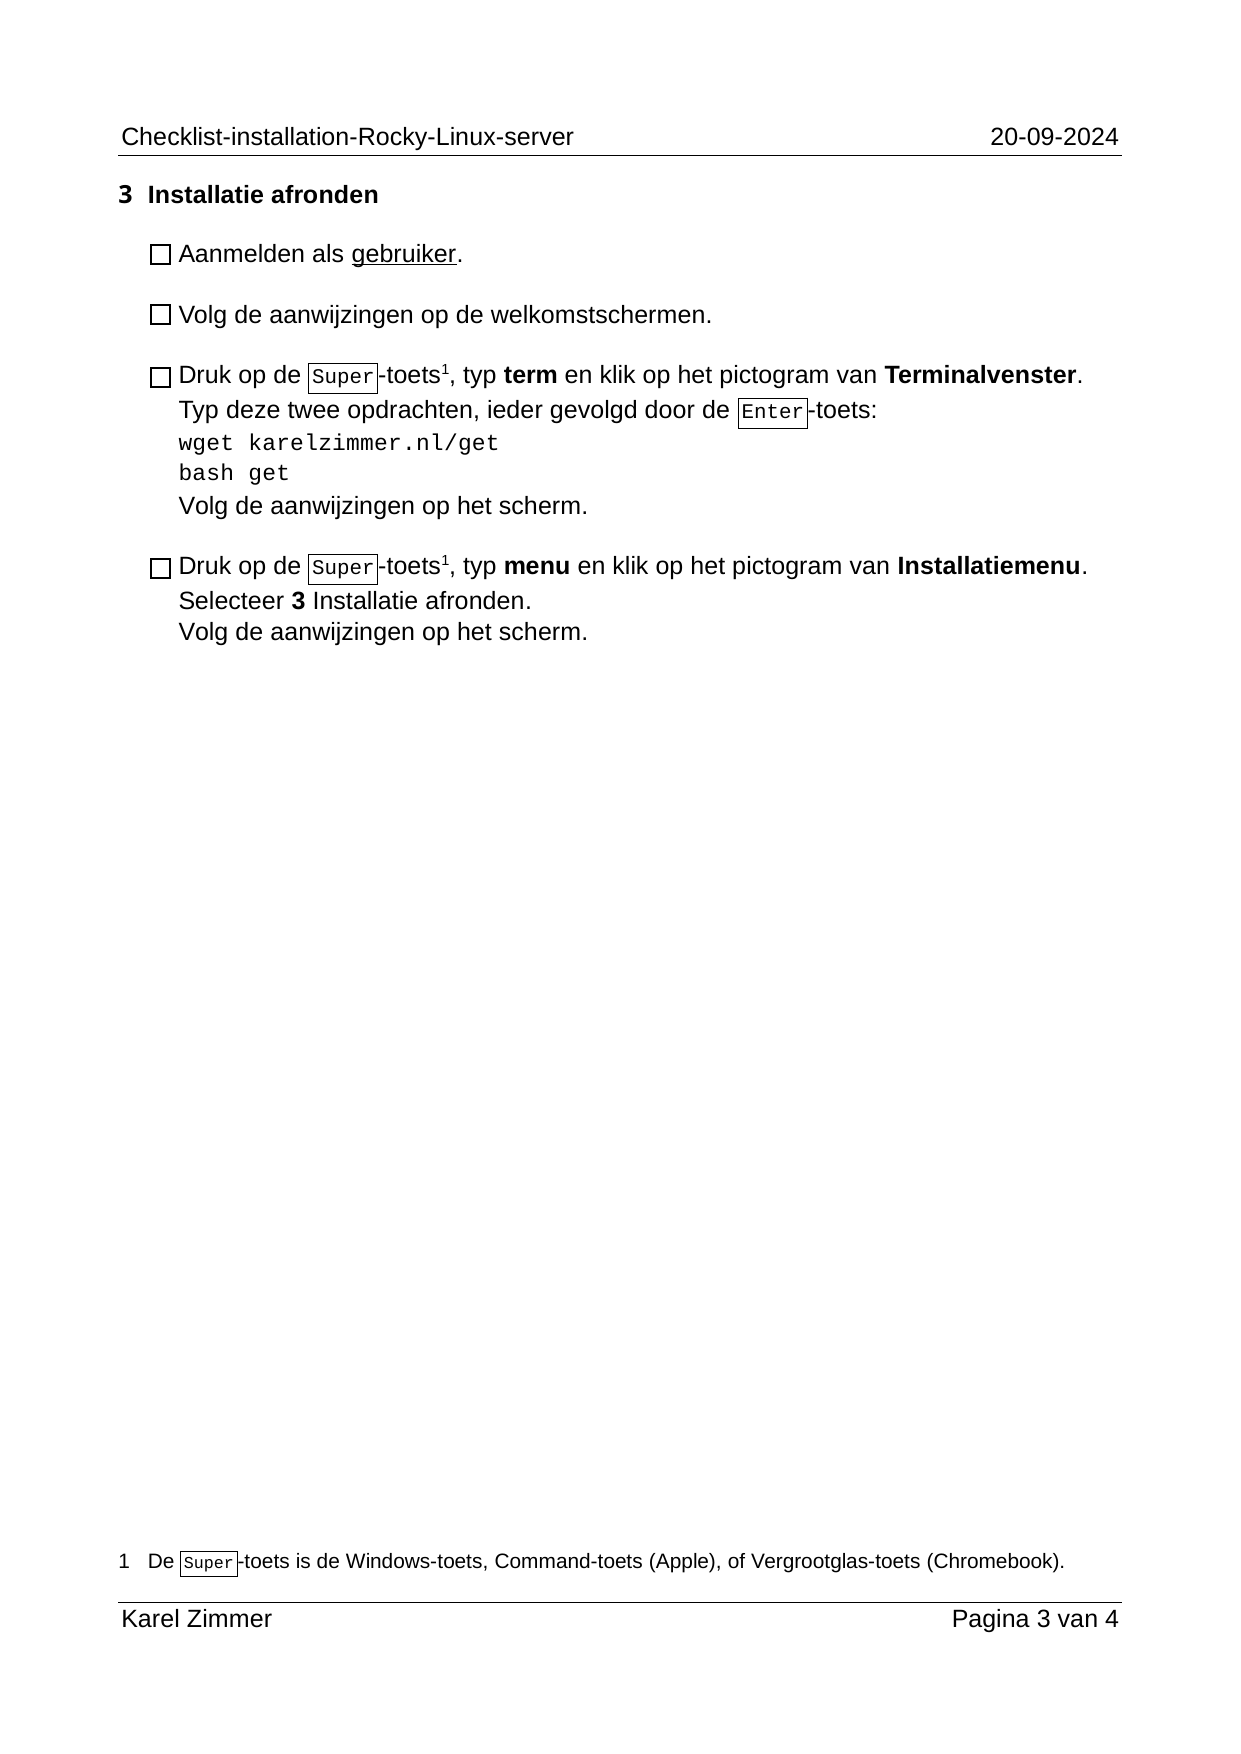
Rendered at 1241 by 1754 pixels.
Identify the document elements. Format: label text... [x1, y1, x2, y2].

table_cell [118, 395, 142, 430]
table_cell wget karelzimmer.nl/get [177, 430, 1122, 460]
table_cell [177, 330, 1122, 360]
table_cell [142, 460, 177, 491]
table_cell [142, 521, 177, 551]
table_cell [118, 521, 142, 551]
table_cell [142, 491, 177, 521]
table_header [118, 239, 142, 269]
table_cell [118, 616, 142, 647]
table_cell [118, 551, 142, 586]
table_cell Druk op de Super-toets, typ term en klik op het pictogram van Terminalvenster. [177, 360, 1122, 395]
table_cell Druk op de Super-toets1, typ menu en klik op het pictogram van Installatiemenu. [177, 551, 1122, 586]
table_cell [118, 360, 142, 395]
table_cell [118, 586, 142, 616]
table_cell [118, 430, 142, 460]
table_cell [177, 269, 1122, 300]
table_cell Volg de aanwijzingen op de welkomstschermen. [177, 300, 1122, 330]
table_header Aanmelden als gebruiker. [177, 239, 1122, 269]
table_cell [142, 300, 177, 330]
table_header [142, 239, 177, 269]
table_cell [118, 269, 142, 300]
table_cell [142, 551, 177, 586]
table_cell [142, 269, 177, 300]
table_cell Selecteer 3 Installatie afronden. [177, 586, 1122, 616]
table_cell [177, 521, 1122, 551]
table_cell [142, 430, 177, 460]
table_cell [118, 491, 142, 521]
table_cell [118, 460, 142, 491]
table_cell Volg de aanwijzingen op het scherm. [177, 616, 1122, 647]
table_cell [142, 360, 177, 395]
table_cell bash get [177, 460, 1122, 491]
table_cell [142, 586, 177, 616]
table_cell [142, 616, 177, 647]
table_cell [118, 300, 142, 330]
table_cell [118, 330, 142, 360]
list Installatie afronden [118, 177, 1122, 211]
table_cell Volg de aanwijzingen op het scherm. [177, 491, 1122, 521]
table_cell [142, 330, 177, 360]
table_cell [142, 395, 177, 430]
table_cell Typ deze twee opdrachten, ieder gevolgd door de Enter-toets: [177, 395, 1122, 430]
